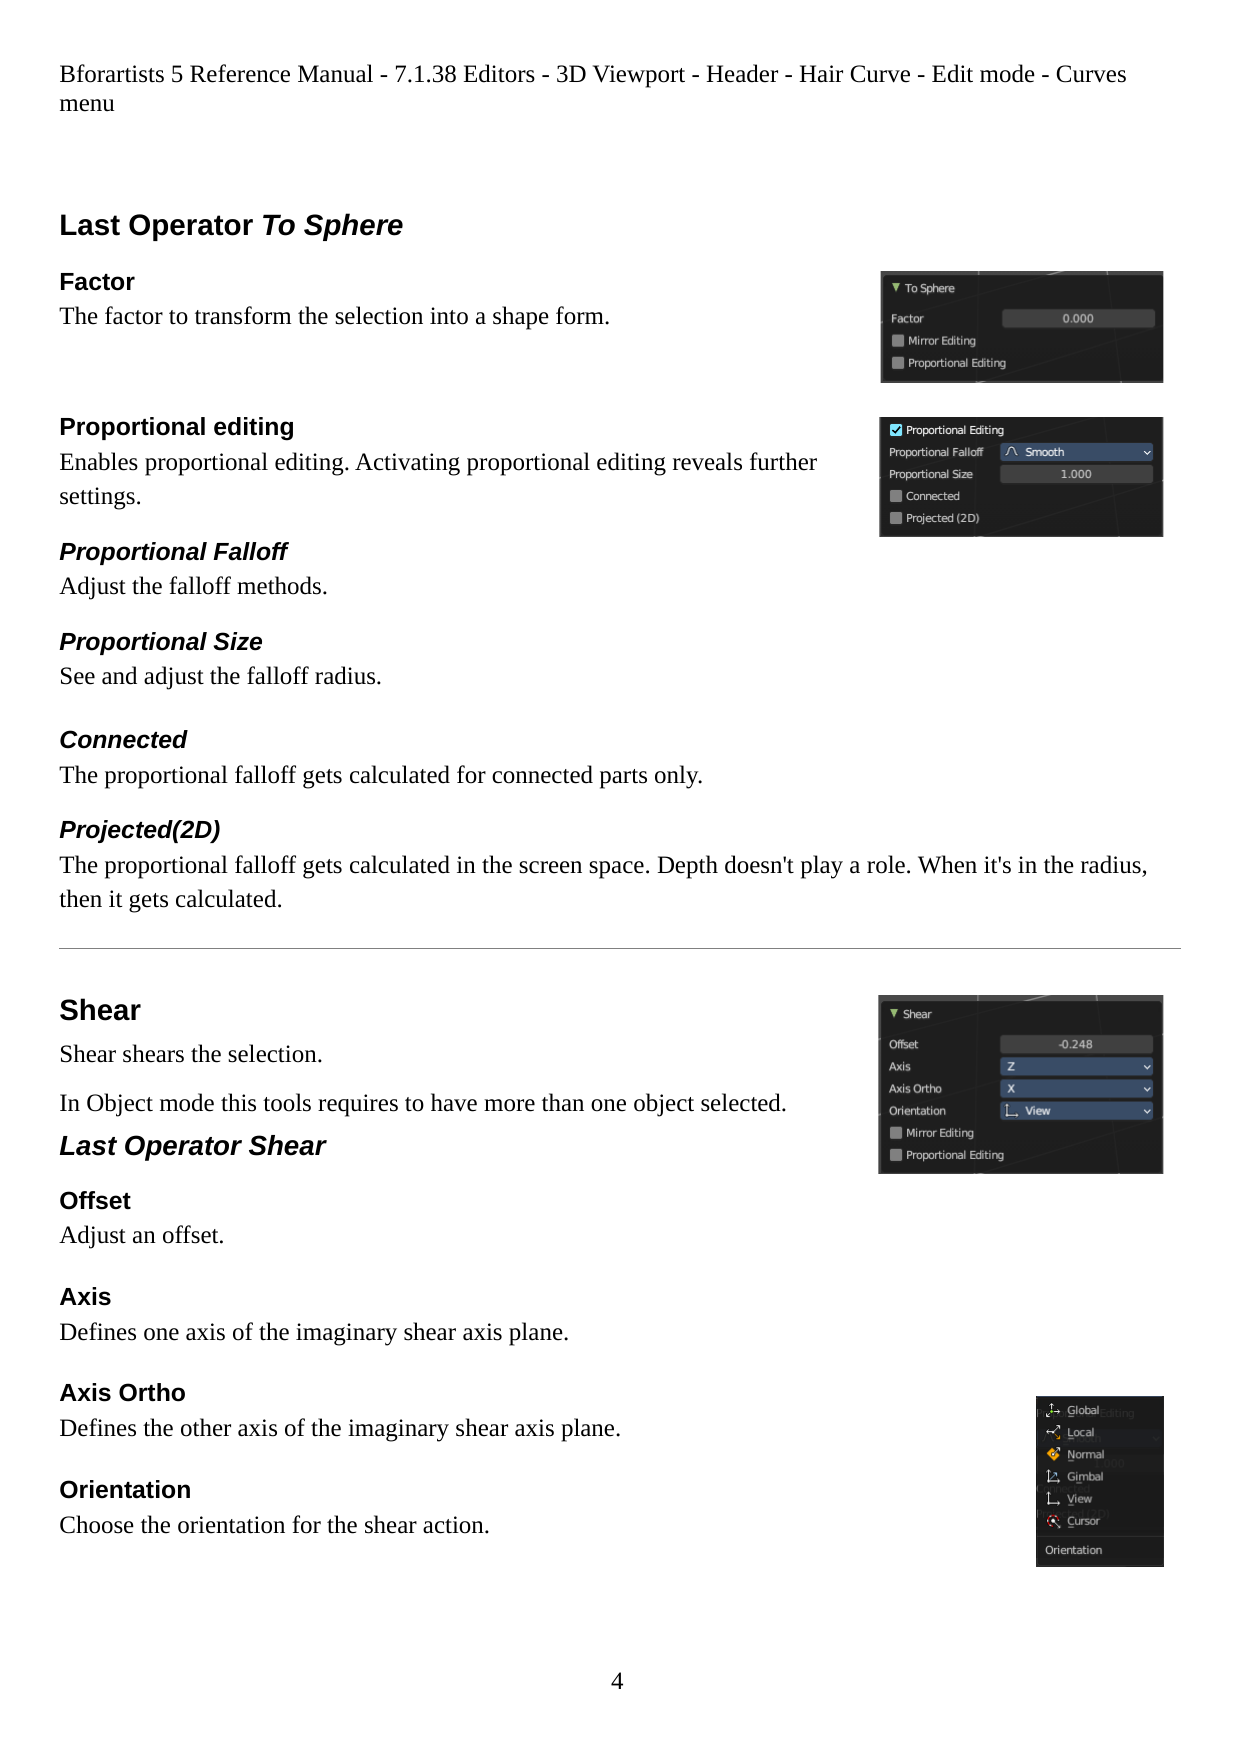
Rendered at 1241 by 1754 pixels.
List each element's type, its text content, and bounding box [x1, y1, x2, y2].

text Adjust an offset. [59, 1221, 1181, 1249]
text Enables proportional editing. Activating proportional editing reveals further settings. [59, 447, 879, 510]
text The factor to transform the selection into a shape form. [59, 301, 880, 330]
subtitle Connected [59, 725, 1181, 754]
subtitle Shear [59, 992, 1181, 1026]
picture [879, 417, 1164, 537]
subtitle Factor [59, 267, 1181, 295]
text Defines one axis of the imaginary shear axis plane. [59, 1317, 1181, 1346]
text Choose the orientation for the shear action. [59, 1510, 1036, 1538]
subtitle [1164, 1475, 1181, 1503]
text In Object mode this tools requires to have more than one object selected. [59, 1088, 878, 1116]
subtitle Projected(2D) [59, 815, 1181, 844]
subtitle Proportional Falloff [59, 537, 1181, 565]
subtitle Axis [59, 1282, 1181, 1311]
subtitle Offset [59, 1186, 1181, 1214]
text Shear shears the selection. [59, 1039, 878, 1067]
text The proportional falloff gets calculated in the screen space. Depth doesn't play a role. When it's in the radius, then it gets calculated. [59, 850, 1181, 913]
subtitle [1164, 1129, 1181, 1161]
picture [878, 995, 1164, 1174]
picture [880, 271, 1164, 383]
text Defines the other axis of the imaginary shear axis plane. [59, 1413, 1036, 1442]
subtitle Last Operator Shear [59, 1129, 878, 1161]
subtitle Orientation [59, 1475, 1036, 1503]
subtitle Axis Ortho [59, 1378, 1181, 1407]
text The proportional falloff gets calculated for connected parts only. [59, 760, 1181, 789]
text Adjust the falloff methods. [59, 571, 1181, 600]
subtitle Proportional editing [59, 412, 1181, 441]
picture [1036, 1396, 1164, 1567]
text See and adjust the falloff radius. [59, 661, 1181, 690]
subtitle Last Operator To Sphere [59, 208, 1181, 242]
subtitle Proportional Size [59, 627, 1181, 655]
